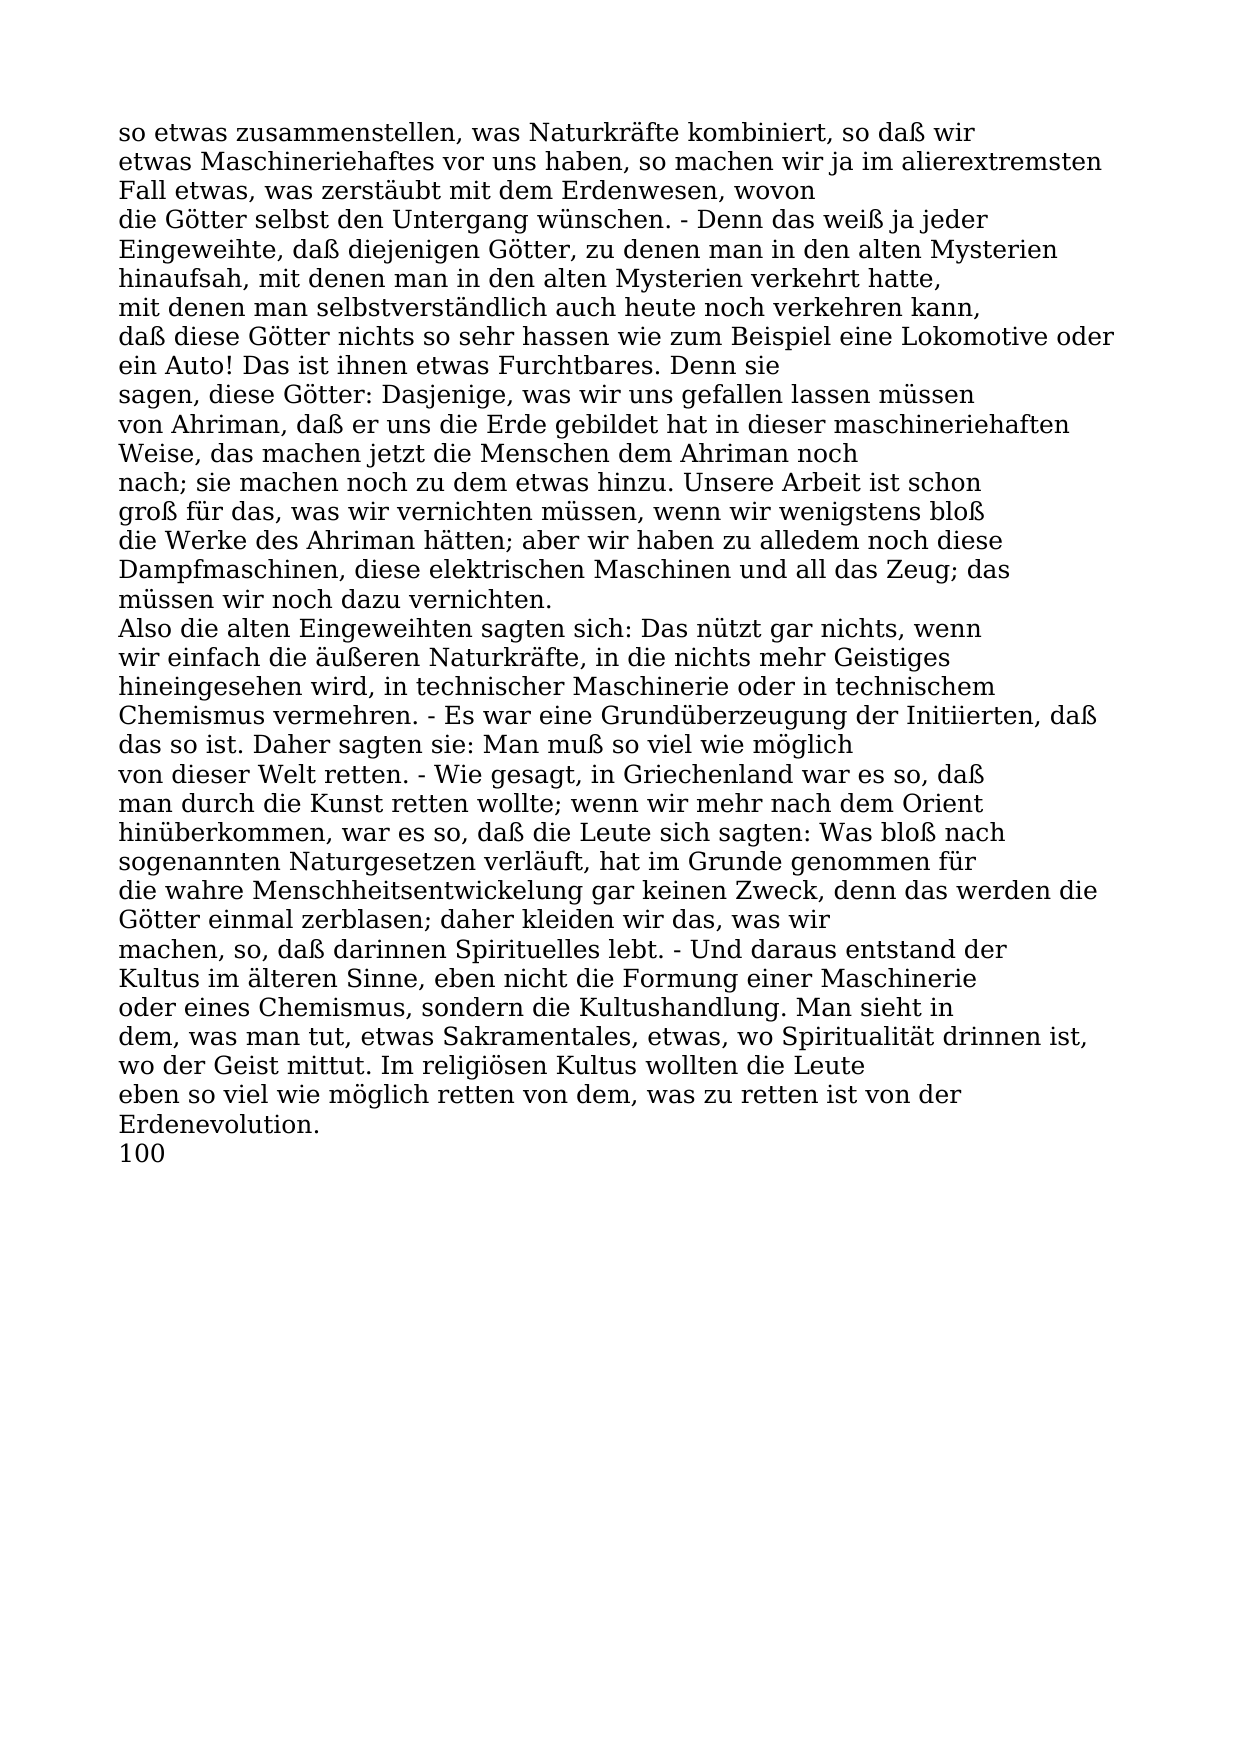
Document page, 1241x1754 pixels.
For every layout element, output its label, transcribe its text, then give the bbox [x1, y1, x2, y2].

text nach; sie machen noch zu dem etwas hinzu. Unsere Arbeit ist schon [118, 468, 1122, 497]
text Erdenevolution. [118, 1110, 1122, 1139]
text so etwas zusammenstellen, was Naturkräfte kombiniert, so daß wir [118, 118, 1122, 147]
text müssen wir noch dazu vernichten. [118, 585, 1122, 614]
text wir einfach die äußeren Naturkräfte, in die nichts mehr Geistiges hineingesehen wird, in technischer Maschinerie oder in technischem [118, 643, 1122, 701]
text von dieser Welt retten. - Wie gesagt, in Griechenland war es so, daß [118, 760, 1122, 789]
text Chemismus vermehren. - Es war eine Grundüberzeugung der Initiierten, daß das so ist. Daher sagten sie: Man muß so viel wie möglich [118, 701, 1122, 760]
text von Ahriman, daß er uns die Erde gebildet hat in dieser maschineriehaften Weise, das machen jetzt die Menschen dem Ahriman noch [118, 410, 1122, 468]
text Also die alten Eingeweihten sagten sich: Das nützt gar nichts, wenn [118, 614, 1122, 643]
text groß für das, was wir vernichten müssen, wenn wir wenigstens bloß [118, 497, 1122, 526]
text Kultus im älteren Sinne, eben nicht die Formung einer Maschinerie [118, 964, 1122, 993]
text sogenannten Naturgesetzen verläuft, hat im Grunde genommen für [118, 847, 1122, 876]
text eben so viel wie möglich retten von dem, was zu retten ist von der [118, 1081, 1122, 1110]
text Dampfmaschinen, diese elektrischen Maschinen und all das Zeug; das [118, 556, 1122, 585]
text etwas Maschineriehaftes vor uns haben, so machen wir ja im alierextremsten Fall etwas, was zerstäubt mit dem Erdenwesen, wovon [118, 147, 1122, 206]
text sagen, diese Götter: Dasjenige, was wir uns gefallen lassen müssen [118, 381, 1122, 410]
text man durch die Kunst retten wollte; wenn wir mehr nach dem Orient [118, 789, 1122, 818]
text die wahre Menschheitsentwickelung gar keinen Zweck, denn das werden die Götter einmal zerblasen; daher kleiden wir das, was wir [118, 876, 1122, 935]
text machen, so, daß darinnen Spirituelles lebt. - Und daraus entstand der [118, 935, 1122, 964]
text daß diese Götter nichts so sehr hassen wie zum Beispiel eine Lokomotive oder ein Auto! Das ist ihnen etwas Furchtbares. Denn sie [118, 322, 1122, 381]
text oder eines Chemismus, sondern die Kultushandlung. Man sieht in [118, 993, 1122, 1022]
text die Götter selbst den Untergang wünschen. - Denn das weiß ja jeder [118, 206, 1122, 235]
text Eingeweihte, daß diejenigen Götter, zu denen man in den alten Mysterien hinaufsah, mit denen man in den alten Mysterien verkehrt hatte, [118, 235, 1122, 293]
text die Werke des Ahriman hätten; aber wir haben zu alledem noch diese [118, 526, 1122, 556]
text 100 [118, 1139, 1122, 1168]
text hinüberkommen, war es so, daß die Leute sich sagten: Was bloß nach [118, 818, 1122, 847]
text dem, was man tut, etwas Sakramentales, etwas, wo Spiritualität drinnen ist, wo der Geist mittut. Im religiösen Kultus wollten die Leute [118, 1022, 1122, 1081]
text mit denen man selbstverständlich auch heute noch verkehren kann, [118, 293, 1122, 322]
